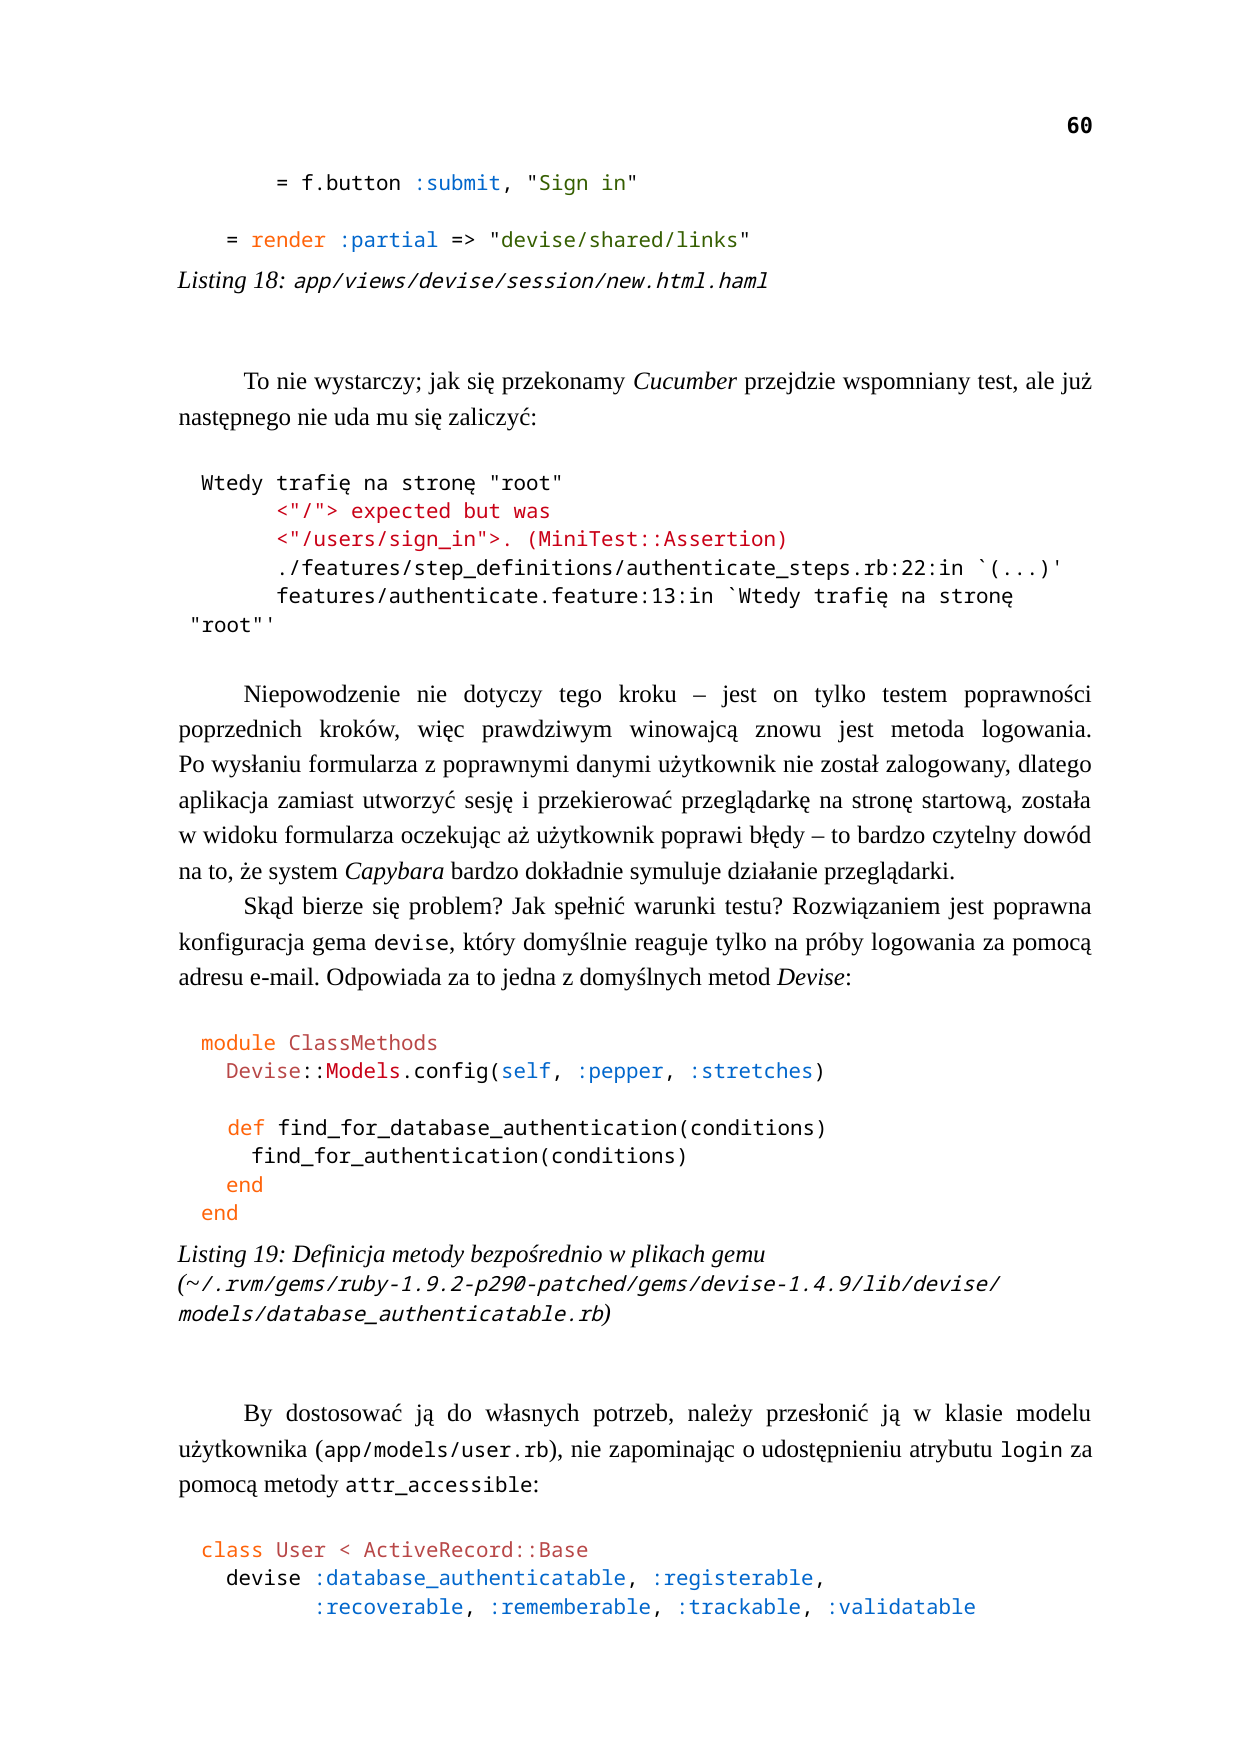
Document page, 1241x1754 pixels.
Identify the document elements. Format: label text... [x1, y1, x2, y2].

list Listing 18: app/views/devise/session/new.html.haml [177, 266, 1093, 295]
text By dostosować ją do własnych potrzeb, należy przesłonić ją w klasie modelu użytkownika (app/models/user.rb), nie zapominając o udostępnieniu atrybutu login za pomocą metody attr_accessible: [178, 1393, 1093, 1499]
table_header = f.button :submit, "Sign in" = render :partial => "devise/shared/links" [177, 168, 1093, 253]
table_header module ClassMethods Devise::Models.config(self, :pepper, :stretches) def find_for_database_authentication(conditions) find_for_authentication(conditions) end end [177, 1028, 1093, 1227]
table_header class User < ActiveRecord::Base devise :database_authenticatable, :registerable, :recoverable, :rememberable, :trackable, :validatable [177, 1535, 1093, 1620]
text To nie wystarczy; jak się przekonamy Cucumber przejdzie wspomniany test, ale już następnego nie uda mu się zaliczyć: [178, 361, 1093, 432]
text Skąd bierze się problem? Jak spełnić warunki testu? Rozwiązaniem jest poprawna konfiguracja gema devise, który domyślnie reaguje tylko na próby logowania za pomocą adresu e‑mail. Odpowiada za to jedna z domyślnych metod Devise: [178, 886, 1093, 992]
list Listing 19: Definicja metody bezpośrednio w plikach gemu (~/.rvm/gems/ruby-1.9.2-p290-patched/gems/devise-1.4.9/lib/devise/models/database_authenticatable.rb) [177, 1239, 1093, 1327]
text Niepowodzenie nie dotyczy tego kroku – jest on tylko testem poprawności poprzednich kroków, więc prawdziwym winowajcą znowu jest metoda logowania. Po wysłaniu formularza z poprawnymi danymi użytkownik nie został zalogowany, dlatego aplikacja zamiast utworzyć sesję i przekierować przeglądarkę na stronę startową, została w widoku formularza oczekując aż użytkownik poprawi błędy – to bardzo czytelny dowód na to, że system Capybara bardzo dokładnie symuluje działanie przeglądarki. [178, 674, 1093, 886]
table_header Wtedy trafię na stronę "root" <"/"> expected but was <"/users/sign_in">. (MiniTest::Assertion) ./features/step_definitions/authenticate_steps.rb:22:in `(...)' features/authenticate.feature:13:in `Wtedy trafię na stronę "root"' [177, 468, 1093, 638]
